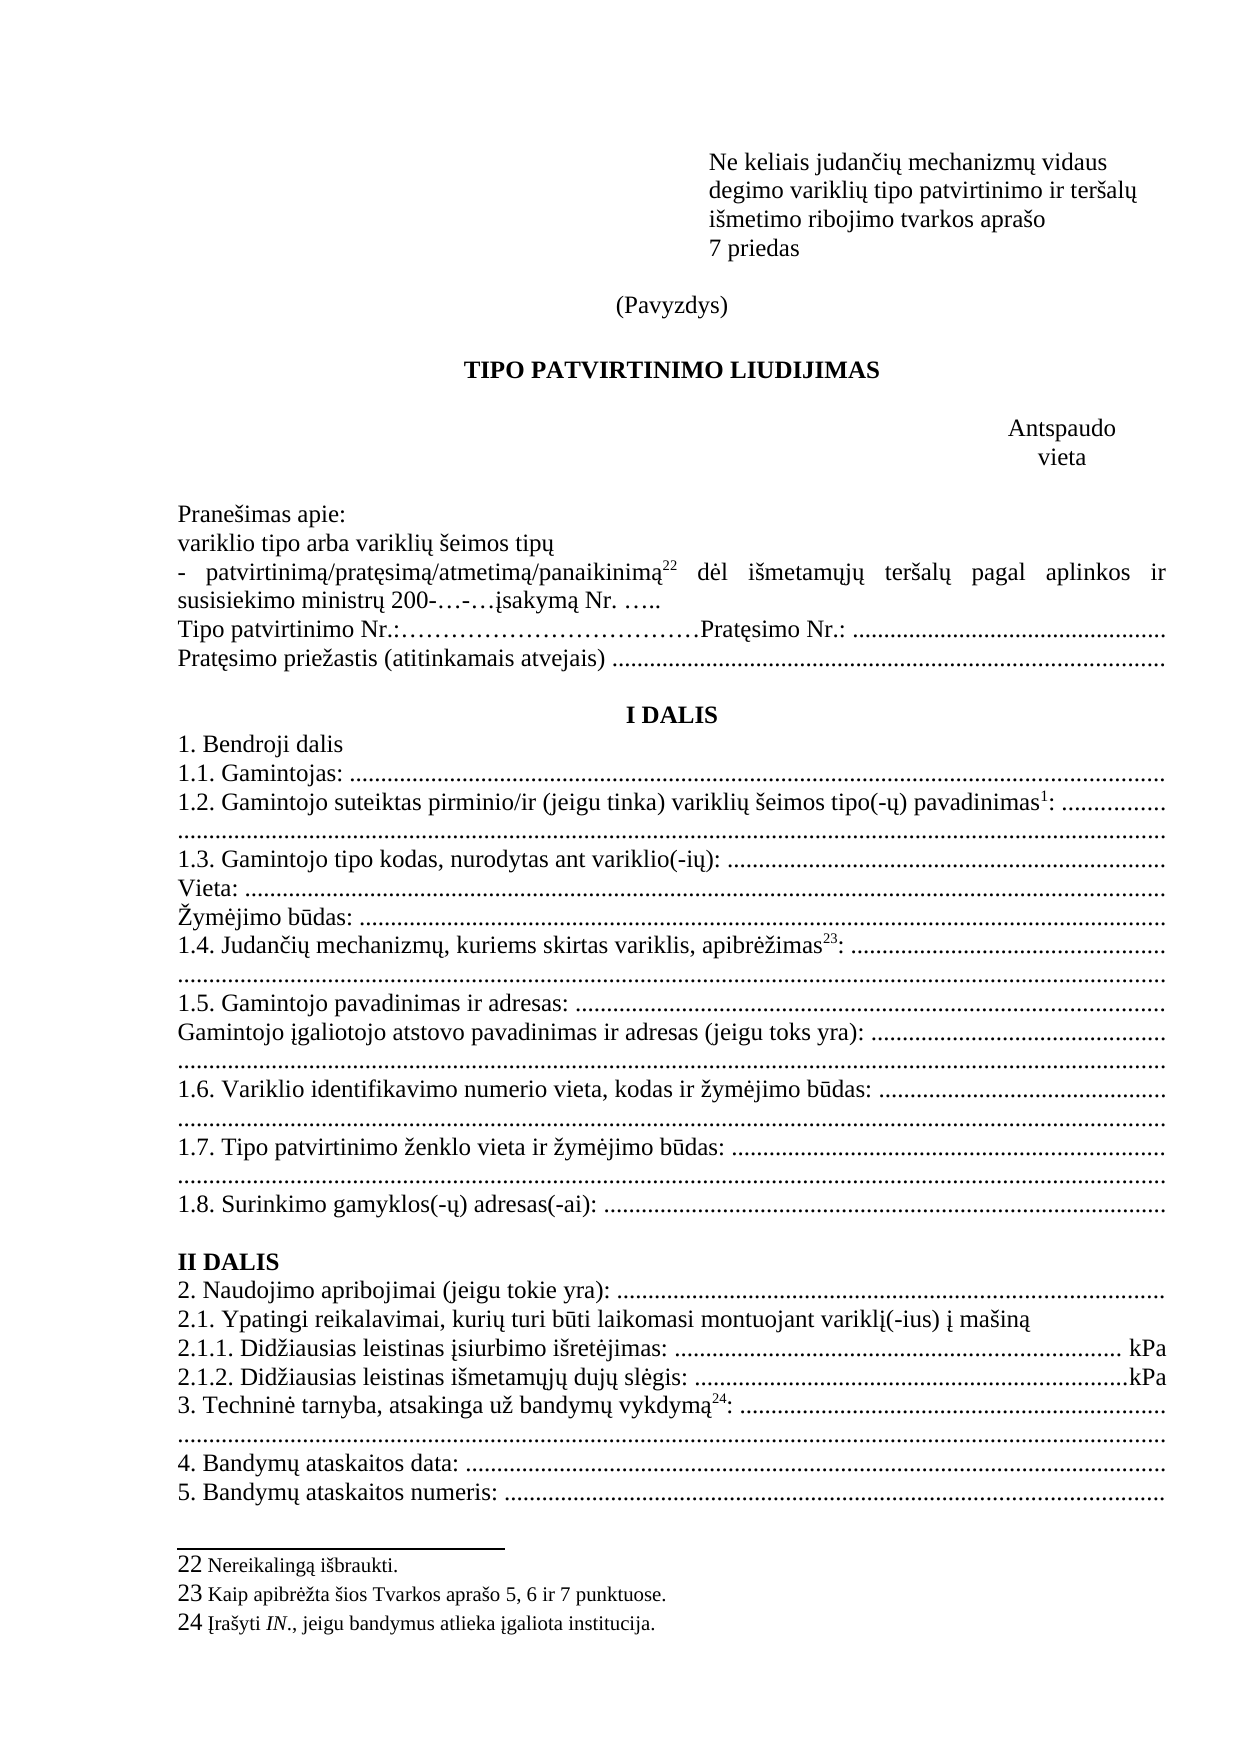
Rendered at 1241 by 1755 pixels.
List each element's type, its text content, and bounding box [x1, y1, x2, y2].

text Tipo patvirtinimo Nr.:………………………………Pratęsimo Nr.: [177, 614, 1166, 643]
text 1.4. Judančių mechanizmų, kuriems skirtas variklis, apibrėžimas: [177, 930, 1166, 959]
text Pranešimas apie: [177, 499, 1166, 528]
text degimo variklių tipo patvirtinimo ir teršalų [177, 176, 1166, 204]
text vieta [177, 442, 1166, 470]
text 1. Bendroji dalis [177, 729, 1166, 758]
text 1.6. Variklio identifikavimo numerio vieta, kodas ir žymėjimo būdas: [177, 1074, 1166, 1103]
text - patvirtinimą/pratęsimą/atmetimą/panaikinimą dėl išmetamųjų teršalų pagal aplinkos ir susisiekimo ministrų 200-…-…įsakymą Nr. ….. [177, 557, 1166, 614]
text Antspaudo [177, 413, 1166, 442]
text 4. Bandymų ataskaitos data: [177, 1448, 1166, 1477]
text 1.1. Gamintojas: [177, 758, 1166, 787]
text 1.2. Gamintojo suteiktas pirminio/ir (jeigu tinka) variklių šeimos tipo(-ų) pavadinimas1: [177, 787, 1166, 815]
text 5. Bandymų ataskaitos numeris: [177, 1477, 1166, 1505]
text Ne keliais judančių mechanizmų vidaus [177, 147, 1166, 176]
text 1.5. Gamintojo pavadinimas ir adresas: [177, 988, 1166, 1017]
text Žymėjimo būdas: [177, 902, 1166, 930]
text Pratęsimo priežastis (atitinkamais atvejais) [177, 643, 1166, 672]
text Įrašyti IN., jeigu bandymus atlieka įgaliota institucija. [177, 1607, 1166, 1636]
text variklio tipo arba variklių šeimos tipų [177, 528, 1166, 557]
text Vieta: [177, 873, 1166, 902]
text Kaip apibrėžta šios Tvarkos aprašo 5, 6 ir 7 punktuose. [177, 1578, 1166, 1607]
text Gamintojo įgaliotojo atstovo pavadinimas ir adresas (jeigu toks yra): [177, 1017, 1166, 1045]
text 3. Techninė tarnyba, atsakinga už bandymų vykdymą: [177, 1390, 1166, 1419]
text I DALIS [177, 700, 1166, 729]
text 1.3. Gamintojo tipo kodas, nurodytas ant variklio(-ių): [177, 844, 1166, 873]
text 7 priedas [177, 233, 1166, 262]
text 2.1.1. Didžiausias leistinas įsiurbimo išretėjimas: kPa [177, 1333, 1166, 1362]
text 1.8. Surinkimo gamyklos(-ų) adresas(-ai): [177, 1189, 1166, 1218]
text Nereikalingą išbraukti. [177, 1549, 1166, 1578]
text 2. Naudojimo apribojimai (jeigu tokie yra): [177, 1275, 1166, 1304]
text 1.7. Tipo patvirtinimo ženklo vieta ir žymėjimo būdas: [177, 1132, 1166, 1160]
text išmetimo ribojimo tvarkos aprašo [177, 204, 1166, 233]
text II DALIS [177, 1247, 1166, 1275]
text TIPO PATVIRTINIMO LIUDIJIMAS [177, 355, 1166, 384]
text 2.1. Ypatingi reikalavimai, kurių turi būti laikomasi montuojant variklį(-ius) į mašiną [177, 1304, 1166, 1333]
text (Pavyzdys) [177, 291, 1166, 319]
text 2.1.2. Didžiausias leistinas išmetamųjų dujų slėgis: kPa [177, 1362, 1166, 1390]
